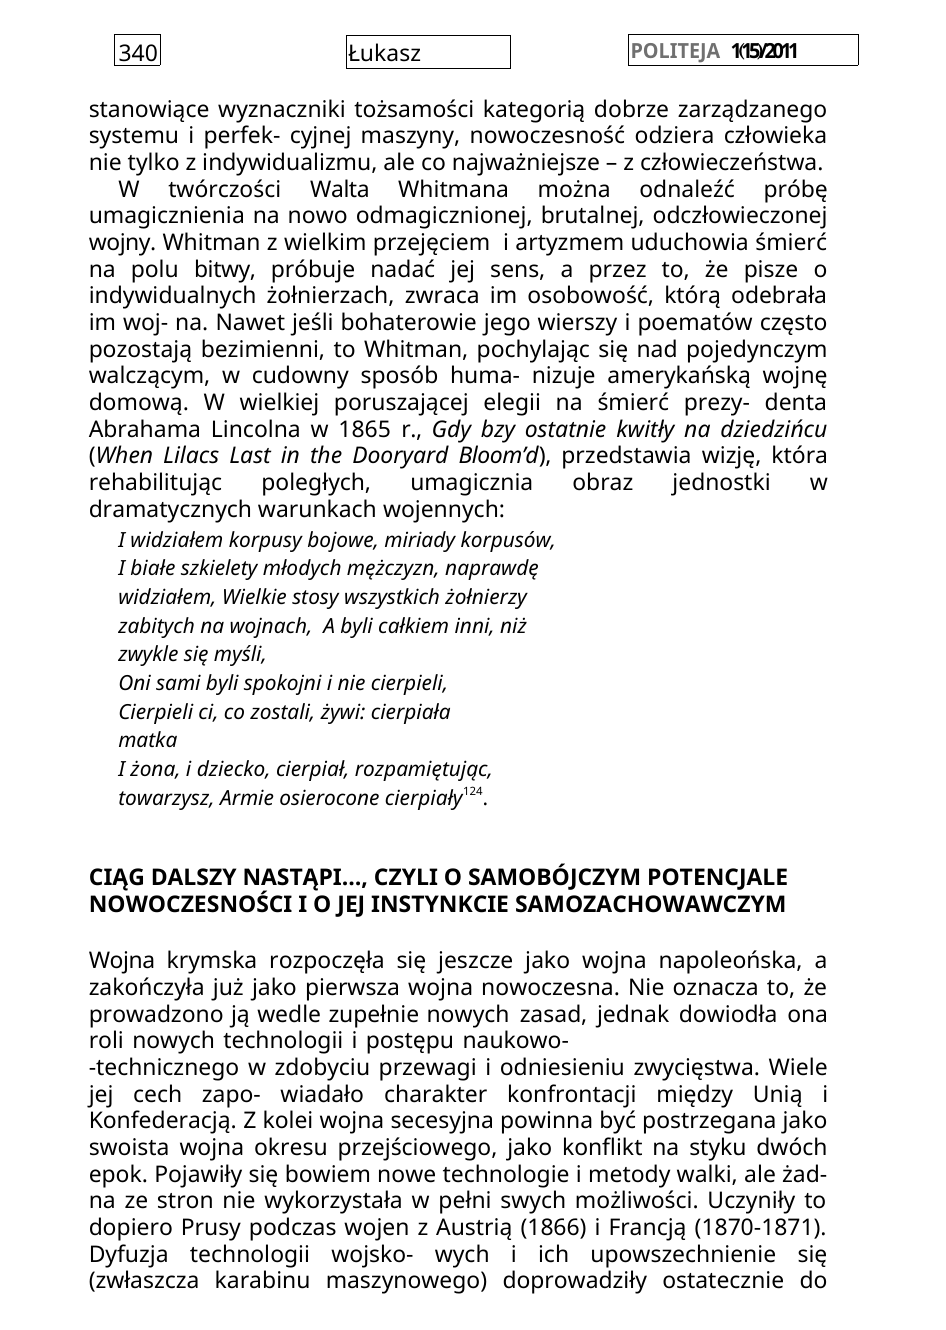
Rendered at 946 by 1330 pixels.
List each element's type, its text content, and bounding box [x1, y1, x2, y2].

text -technicznego w zdobyciu przewagi i odniesieniu zwycięstwa. Wiele jej cech zapo- wiadało charakter konfrontacji między Unią i Konfederacją. Z kolei wojna secesyjna powinna być postrzegana jako swoista wojna okresu przejściowego, jako konflikt na styku dwóch epok. Pojawiły się bowiem nowe technologie i metody walki, ale żad- na ze stron nie wykorzystała w pełni swych możliwości. Uczyniły to dopiero Prusy podczas wojen z Austrią (1866) i Francją (1870-1871). Dyfuzja technologii wojsko- wych i ich upowszechnienie się (zwłaszcza karabinu maszynowego) doprowadziły ostatecznie do [88, 1054, 828, 1294]
text stanowiące wyznaczniki tożsamości kategorią dobrze zarządzanego systemu i perfek- cyjnej maszyny, nowoczesność odziera człowieka nie tylko z indywidualizmu, ale co najważniejsze – z człowieczeństwa. [88, 96, 828, 176]
text W twórczości Walta Whitmana można odnaleźć próbę umagicznienia na nowo odmagicznionej, brutalnej, odczłowieczonej wojny. Whitman z wielkim przejęciem i artyzmem uduchowia śmierć na polu bitwy, próbuje nadać jej sens, a przez to, że pisze o indywidualnych żołnierzach, zwraca im osobowość, którą odebrała im woj- na. Nawet jeśli bohaterowie jego wierszy i poematów często pozostają bezimienni, to Whitman, pochylając się nad pojedynczym walczącym, w cudowny sposób huma- nizuje amerykańską wojnę domową. W wielkiej poruszającej elegii na śmierć prezy- denta Abrahama Lincolna w 1865 r., Gdy bzy ostatnie kwitły na dziedzińcu (When Lilacs Last in the Dooryard Bloom’d), przedstawia wizję, która rehabilitując poległych, umagicznia obraz jednostki w dramatycznych warunkach wojennych: [88, 176, 828, 523]
text I białe szkielety młodych mężczyzn, naprawdę widziałem, Wielkie stosy wszystkich żołnierzy zabitych na wojnach, A byli całkiem inni, niż zwykle się myśli, [118, 553, 560, 668]
text Wojna krymska rozpoczęła się jeszcze jako wojna napoleońska, a zakończyła już jako pierwsza wojna nowoczesna. Nie oznacza to, że prowadzono ją wedle zupełnie nowych zasad, jednak dowiodła ona roli nowych technologii i postępu naukowo- [88, 948, 828, 1054]
text I żona, i dziecko, cierpiał, rozpamiętując, towarzysz, Armie osierocone cierpiały124. [118, 754, 523, 811]
text I widziałem korpusy bojowe, miriady korpusów, [118, 525, 839, 553]
text Oni sami byli spokojni i nie cierpieli, Cierpieli ci, co zostali, żywi: cierpiała matka [118, 668, 461, 754]
subtitle CIĄG DALSZY NASTĄPI…, CZYLI O SAMOBÓJCZYM POTENCJALE NOWOCZESNOŚCI I O JEJ INSTYNKCIE SAMOZACHOWAWCZYM [89, 864, 839, 918]
